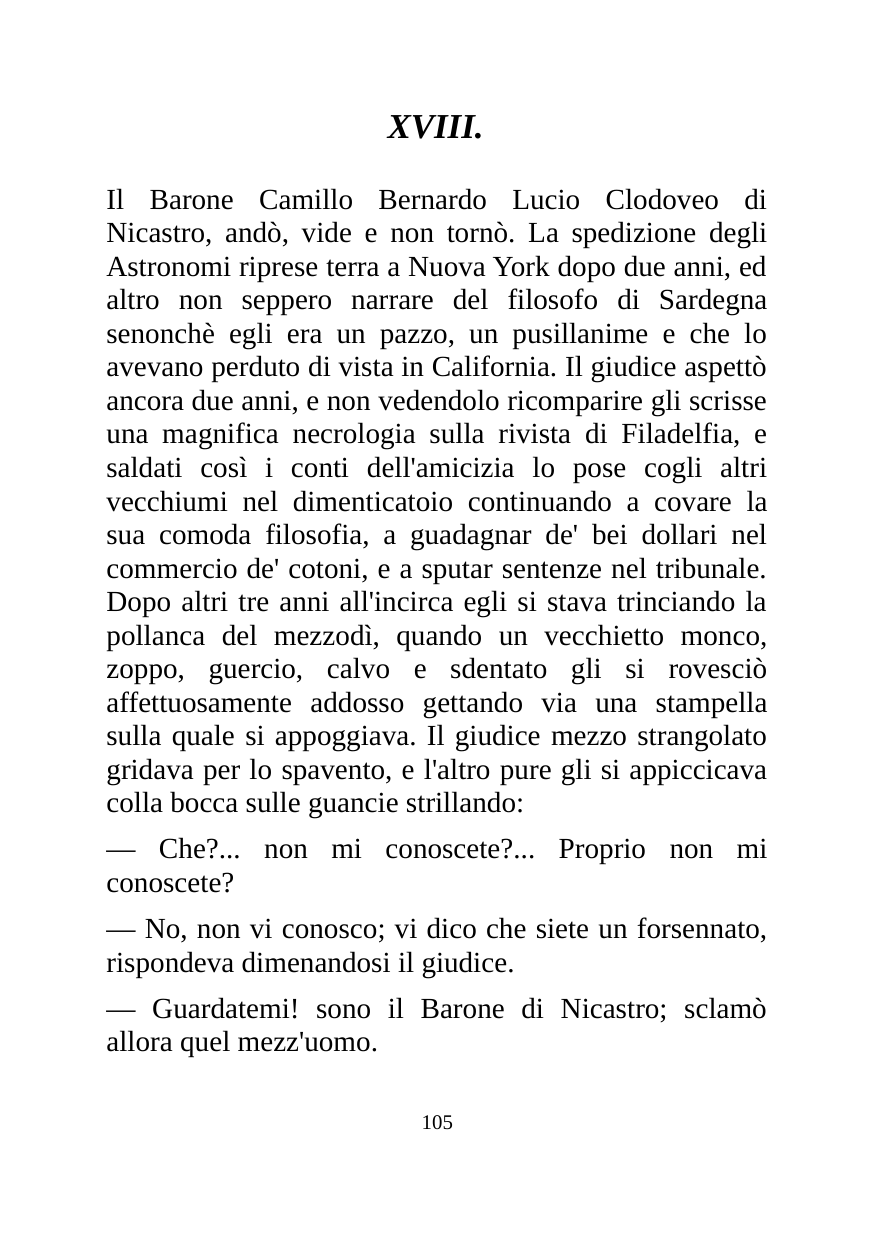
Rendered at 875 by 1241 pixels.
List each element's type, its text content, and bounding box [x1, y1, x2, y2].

subtitle XVIII. [106, 106, 768, 146]
text — Che?... non mi conoscete?... Proprio non mi conoscete? [106, 832, 768, 899]
text — No, non vi conosco; vi dico che siete un forsennato, rispondeva dimenandosi il giudice. [106, 911, 768, 978]
text Il Barone Camillo Bernardo Lucio Clodoveo di Nicastro, andò, vide e non tornò. La spedizione degli Astronomi riprese terra a Nuova York dopo due anni, ed altro non seppero narrare del filosofo di Sardegna senonchè egli era un pazzo, un pusillanime e che lo avevano perduto di vista in California. Il giudice aspettò ancora due anni, e non vedendolo ricomparire gli scrisse una magnifica necrologia sulla rivista di Filadelfia, e saldati così i conti dell'amicizia lo pose cogli altri vecchiumi nel dimenticatoio continuando a covare la sua comoda filosofia, a guadagnar de' bei dollari nel commercio de' cotoni, e a sputar sentenze nel tribunale. Dopo altri tre anni all'incirca egli si stava trinciando la pollanca del mezzodì, quando un vecchietto monco, zoppo, guercio, calvo e sdentato gli si rovesciò affettuosamente addosso gettando via una stampella sulla quale si appoggiava. Il giudice mezzo strangolato gridava per lo spavento, e l'altro pure gli si appiccicava colla bocca sulle guancie strillando: [106, 182, 768, 819]
text — Guardatemi! sono il Barone di Nicastro; sclamò allora quel mezz'uomo. [106, 991, 768, 1058]
